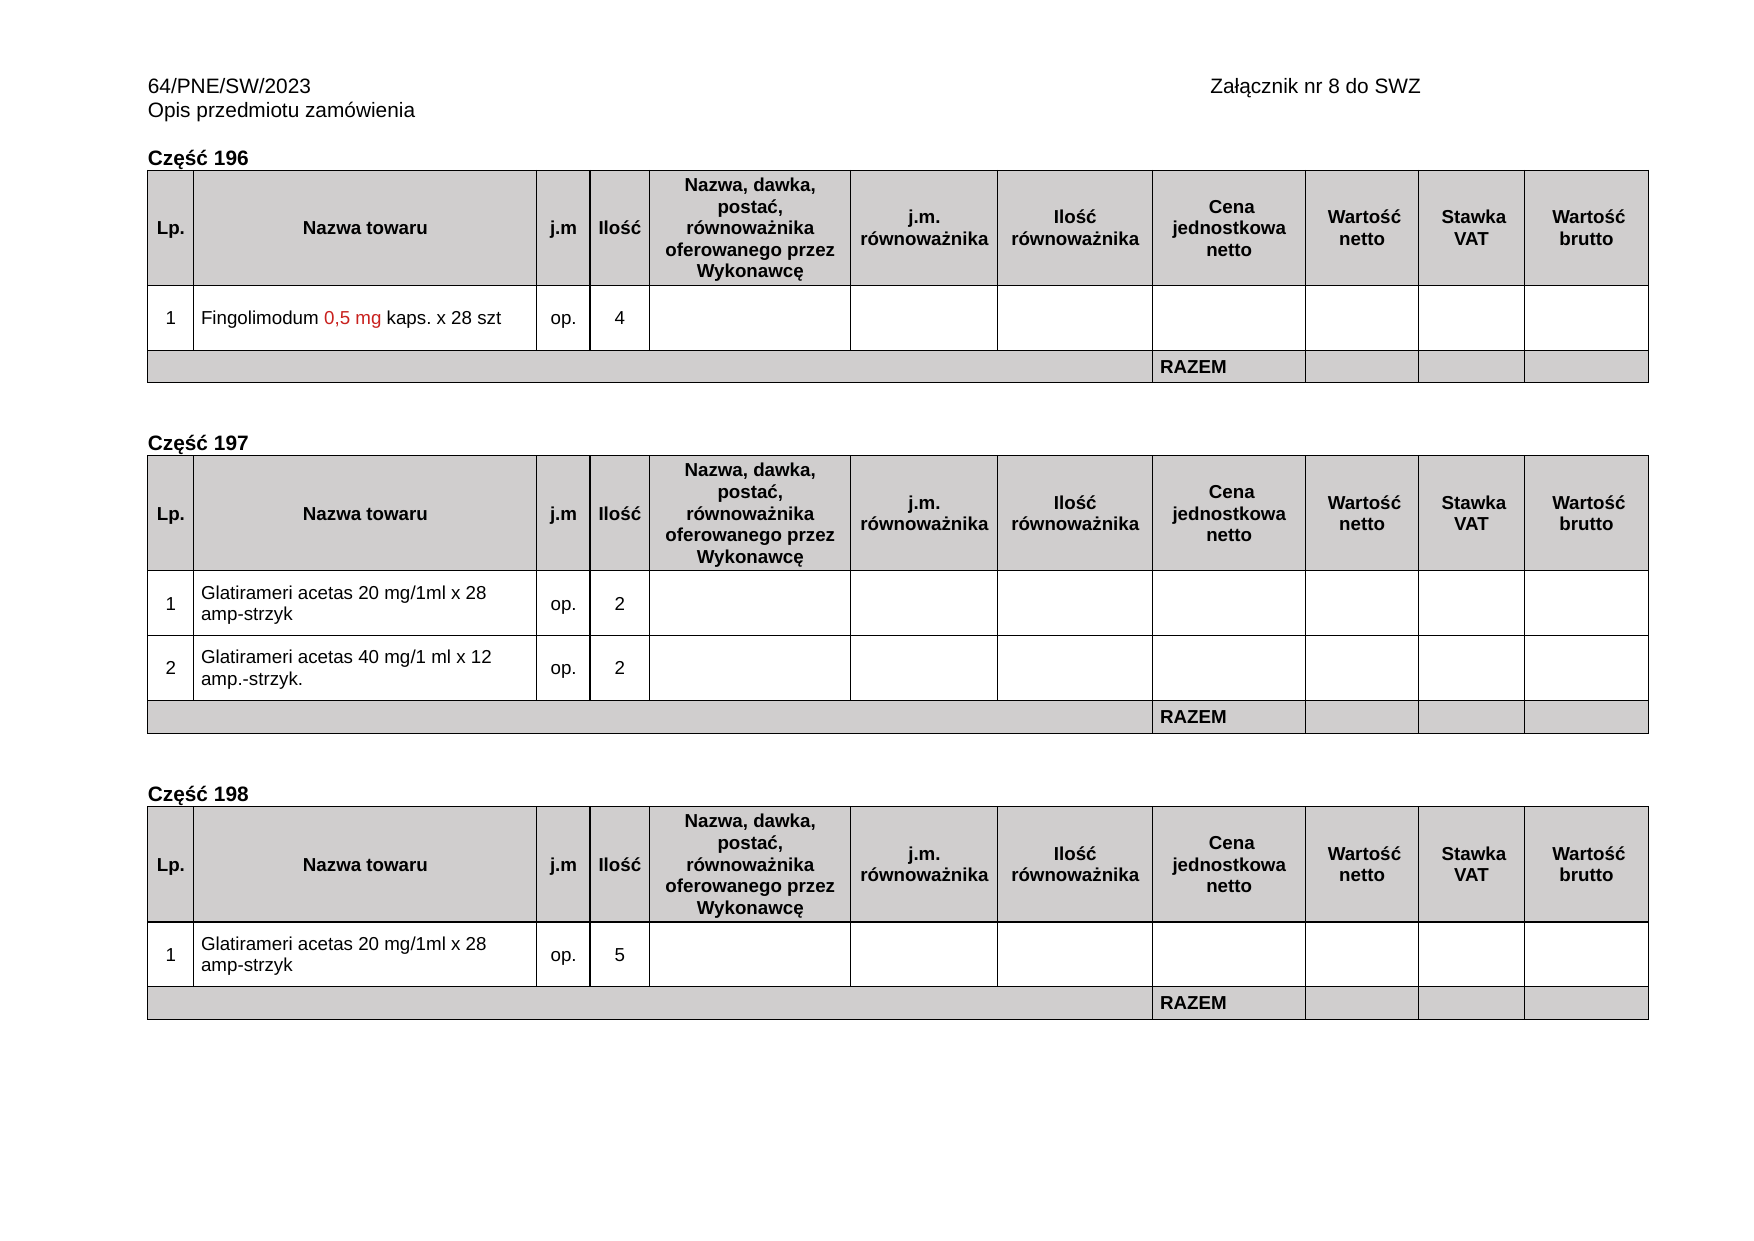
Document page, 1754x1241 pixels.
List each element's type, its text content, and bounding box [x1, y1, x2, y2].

table_header Cena jednostkowa netto [1153, 456, 1305, 570]
table_cell [1306, 351, 1418, 382]
table_header j.m [537, 171, 589, 285]
table_cell [1306, 701, 1418, 733]
table_cell Fingolimodum 0,5 mg kaps. x 28 szt [194, 286, 536, 349]
table_cell [1419, 286, 1524, 349]
table_cell [1419, 571, 1524, 635]
table_cell RAZEM [1153, 987, 1305, 1019]
table_cell 2 [148, 636, 193, 700]
table_cell op. [537, 923, 589, 986]
table_header Wartość netto [1306, 807, 1418, 921]
table_header j.m [537, 807, 589, 921]
table_cell [998, 923, 1152, 986]
table_cell 5 [591, 923, 649, 986]
table_cell [1306, 987, 1418, 1019]
table_cell 1 [148, 286, 193, 349]
table_cell [1525, 286, 1648, 349]
table_header j.m [537, 456, 589, 570]
table_cell [1153, 571, 1305, 635]
table_cell 1 [148, 571, 193, 635]
table_cell op. [537, 571, 589, 635]
table_cell [148, 987, 1152, 1019]
table_cell [1525, 571, 1648, 635]
table_cell 4 [591, 286, 649, 349]
table_cell RAZEM [1153, 701, 1305, 733]
table_cell [851, 286, 997, 349]
table_header Nazwa towaru [194, 807, 536, 921]
table_header Nazwa, dawka, postać, równoważnika oferowanego przez Wykonawcę [650, 171, 850, 285]
table_cell [851, 923, 997, 986]
table_header Ilość [591, 456, 649, 570]
table_cell [1306, 636, 1418, 700]
table_header Cena jednostkowa netto [1153, 171, 1305, 285]
table_cell 2 [591, 571, 649, 635]
table_header Nazwa towaru [194, 171, 536, 285]
table_cell RAZEM [1153, 351, 1305, 382]
table_cell [1306, 571, 1418, 635]
table_header Ilość [591, 171, 649, 285]
table_header Lp. [148, 171, 193, 285]
table_cell op. [537, 286, 589, 349]
table_header j.m. równoważnika [851, 807, 997, 921]
table_header Nazwa towaru [194, 456, 536, 570]
table_cell [1525, 351, 1648, 382]
table_header Nazwa, dawka, postać, równoważnika oferowanego przez Wykonawcę [650, 807, 850, 921]
table_cell 2 [591, 636, 649, 700]
text Część 196 [148, 146, 1606, 170]
table_cell Glatirameri acetas 20 mg/1ml x 28 amp-strzyk [194, 571, 536, 635]
table_header Lp. [148, 807, 193, 921]
table_cell Glatirameri acetas 20 mg/1ml x 28 amp-strzyk [194, 923, 536, 986]
table_cell [1419, 351, 1524, 382]
table_header Wartość brutto [1525, 456, 1648, 570]
table_cell 1 [148, 923, 193, 986]
table_header Ilość równoważnika [998, 171, 1152, 285]
text Część 197 [148, 431, 1606, 455]
text Część 198 [148, 782, 1606, 806]
table_header Lp. [148, 456, 193, 570]
table_cell [998, 286, 1152, 349]
table_header Wartość brutto [1525, 171, 1648, 285]
table_header Ilość [591, 807, 649, 921]
table_cell [650, 636, 850, 700]
table_cell [148, 701, 1152, 733]
table_header Ilość równoważnika [998, 456, 1152, 570]
table_header Wartość brutto [1525, 807, 1648, 921]
table_header Stawka VAT [1419, 171, 1524, 285]
table_cell [1419, 701, 1524, 733]
table_cell [650, 923, 850, 986]
table_header Ilość równoważnika [998, 807, 1152, 921]
table_cell [650, 286, 850, 349]
table_cell [998, 636, 1152, 700]
table_cell [1525, 987, 1648, 1019]
table_header Stawka VAT [1419, 456, 1524, 570]
table_header Wartość netto [1306, 171, 1418, 285]
table_cell [1153, 636, 1305, 700]
table_cell [1419, 987, 1524, 1019]
table_header Wartość netto [1306, 456, 1418, 570]
table_header j.m. równoważnika [851, 456, 997, 570]
table_cell [1306, 923, 1418, 986]
table_cell [1419, 636, 1524, 700]
table_cell [998, 571, 1152, 635]
table_cell [851, 571, 997, 635]
table_cell [1153, 923, 1305, 986]
table_cell Glatirameri acetas 40 mg/1 ml x 12 amp.-strzyk. [194, 636, 536, 700]
table_cell [1525, 701, 1648, 733]
table_cell [1419, 923, 1524, 986]
table_cell [851, 636, 997, 700]
table_cell [1525, 923, 1648, 986]
table_header Nazwa, dawka, postać, równoważnika oferowanego przez Wykonawcę [650, 456, 850, 570]
table_cell op. [537, 636, 589, 700]
table_cell [1525, 636, 1648, 700]
table_header Stawka VAT [1419, 807, 1524, 921]
table_cell [1153, 286, 1305, 349]
table_header Cena jednostkowa netto [1153, 807, 1305, 921]
table_cell [148, 351, 1152, 382]
table_header j.m. równoważnika [851, 171, 997, 285]
table_cell [1306, 286, 1418, 349]
table_cell [650, 571, 850, 635]
